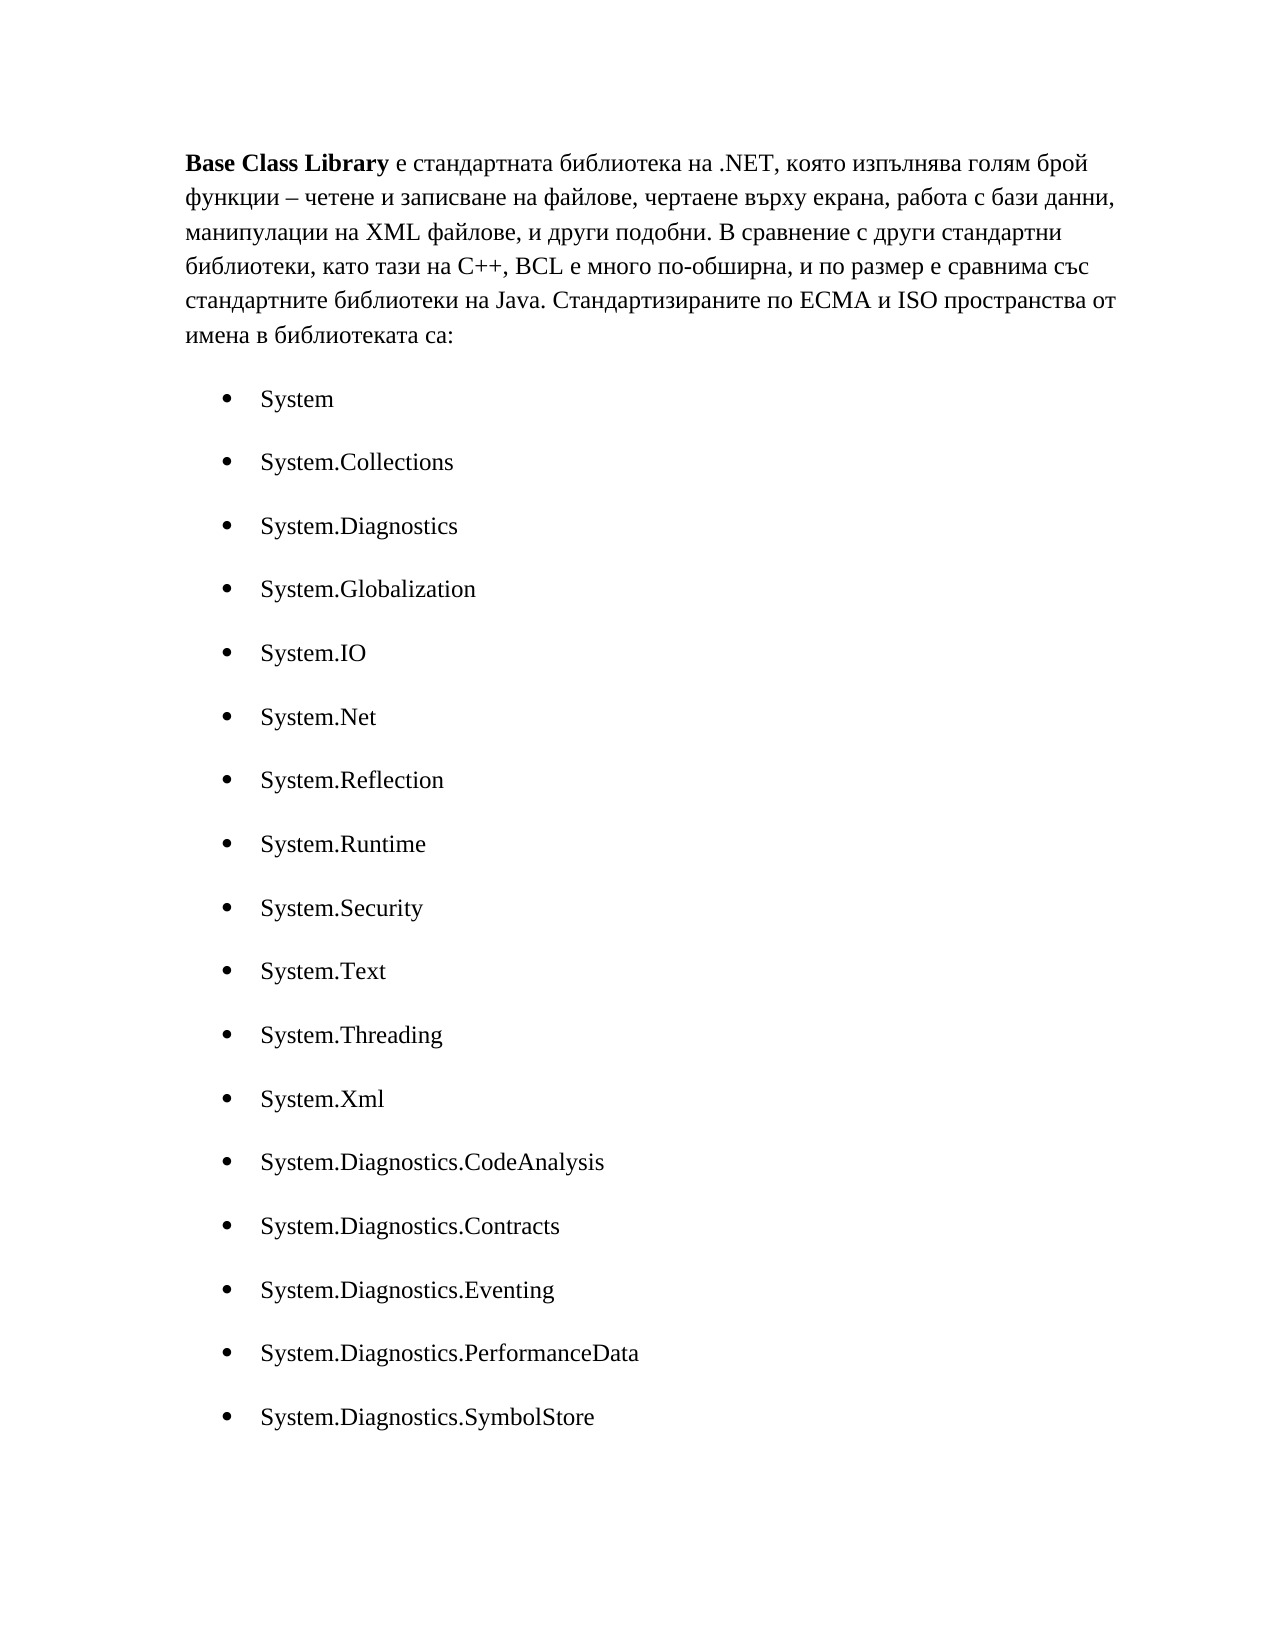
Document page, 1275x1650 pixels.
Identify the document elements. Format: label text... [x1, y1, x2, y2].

list System [223, 384, 1127, 412]
list System.Net [223, 702, 1127, 731]
list System.Diagnostics.SymbolStore [223, 1402, 1127, 1431]
text Base Class Library е стандартната библиотека на .NET, която изпълнява голям брой функции – четене и записване на файлове, чертаене върху екрана, работа с бази данни, манипулации на XML файлове, и други подобни. В сравнение с други стандартни библиотеки, като тази на C++, BCL е много по-обширна, и по размер е сравнима със стандартните библиотеки на Java. Стандартизираните по ECMA и ISO пространства от имена в библиотеката са: [185, 148, 1127, 349]
list System.Xml [223, 1084, 1127, 1112]
list System.Threading [223, 1020, 1127, 1049]
list System.Diagnostics [223, 511, 1127, 540]
list System.Security [223, 893, 1127, 922]
list System.Diagnostics.CodeAnalysis [223, 1147, 1127, 1176]
list System.Globalization [223, 574, 1127, 603]
list System.Collections [223, 447, 1127, 476]
list System.Diagnostics.PerformanceData [223, 1338, 1127, 1367]
list System.Text [223, 956, 1127, 985]
list System.Reflection [223, 766, 1127, 794]
list System.Diagnostics.Eventing [223, 1275, 1127, 1303]
list System.Diagnostics.Contracts [223, 1211, 1127, 1240]
list System.IO [223, 638, 1127, 667]
list System.Runtime [223, 829, 1127, 858]
